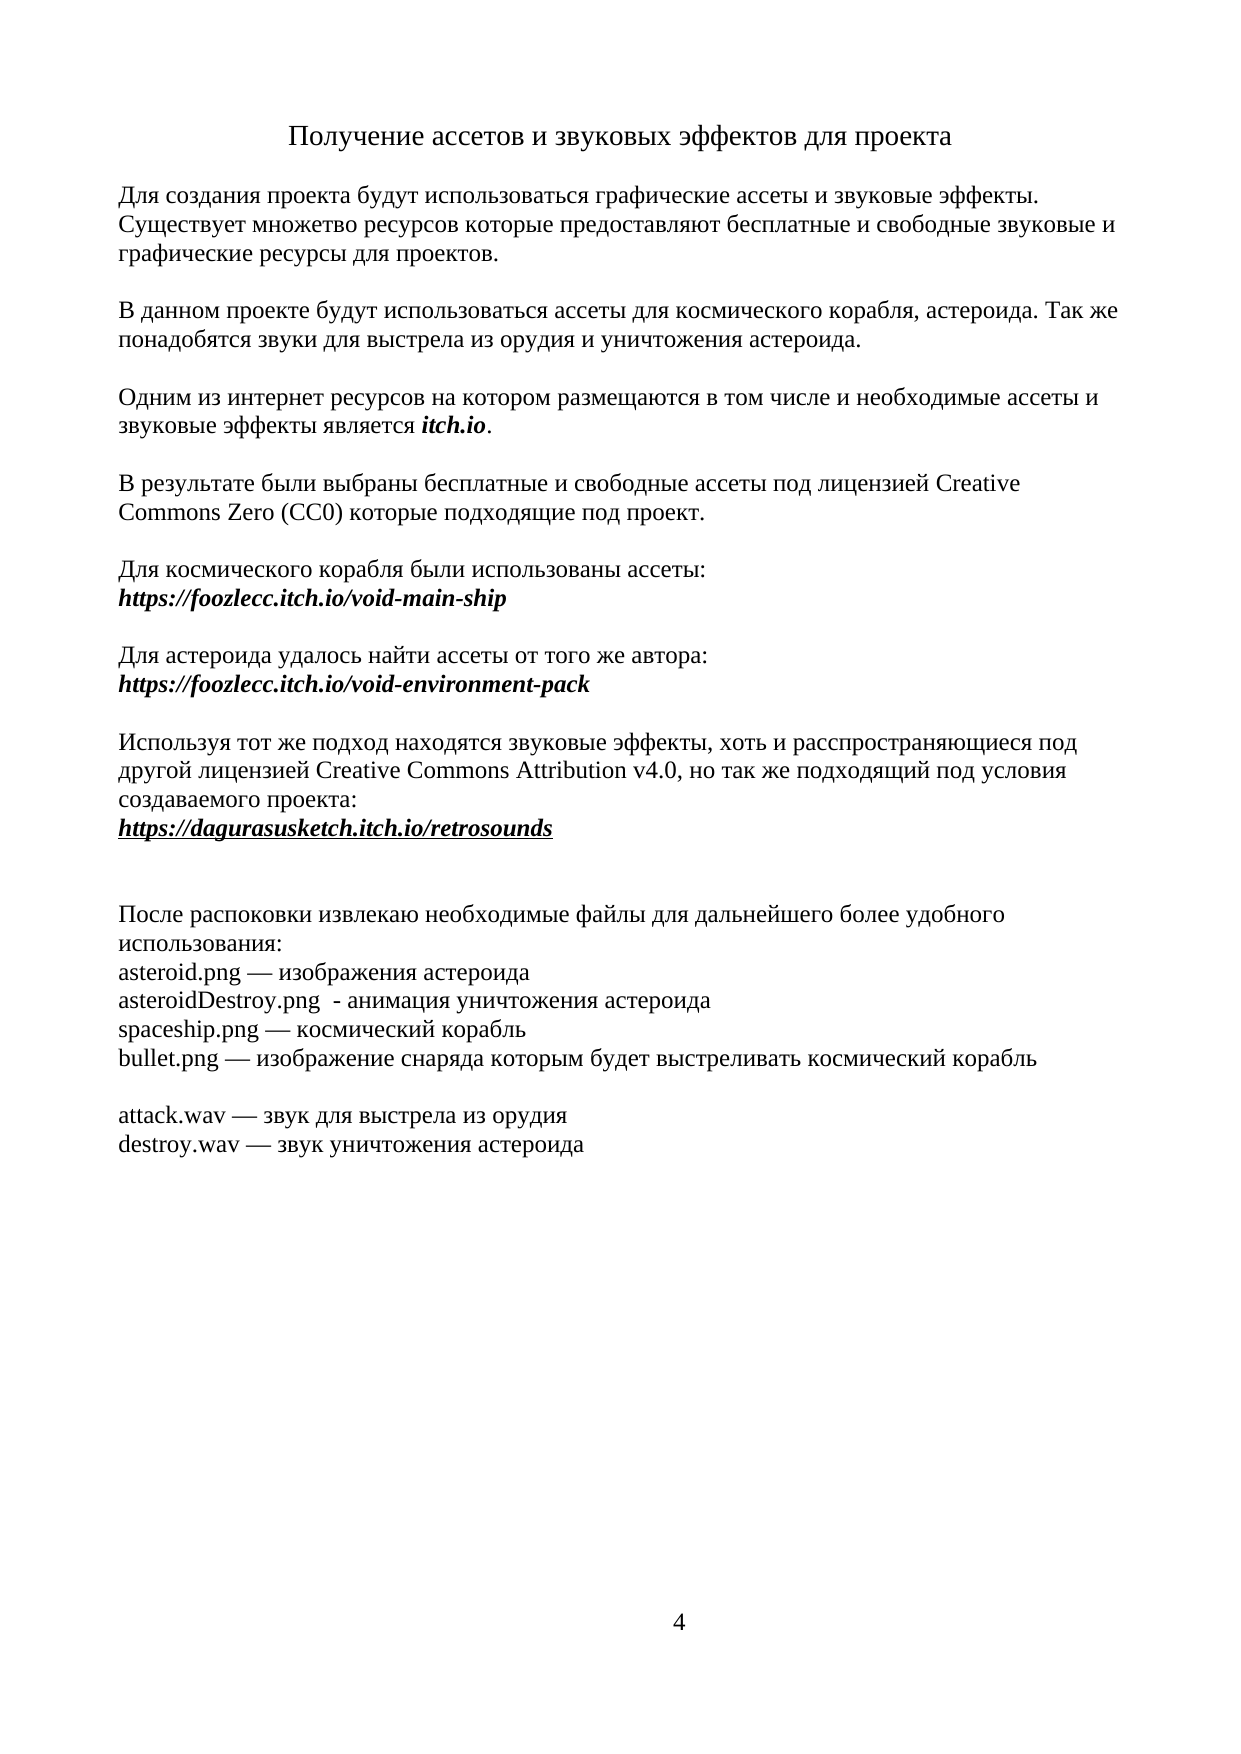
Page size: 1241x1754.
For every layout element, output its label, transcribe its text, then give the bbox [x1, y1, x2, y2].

text После распоковки извлекаю необходимые файлы для дальнейшего более удобного использования: [118, 899, 1122, 957]
text bullet.png — изображение снаряда которым будет выстреливать космический корабль [118, 1043, 1122, 1072]
text В данном проекте будут использоваться ассеты для космического корабля, астероида. Так же понадобятся звуки для выстрела из орудия и уничтожения астероида. [118, 295, 1122, 353]
text Одним из интернет ресурсов на котором размещаются в том числе и необходимые ассеты и звуковые эффекты является itch.io. [118, 382, 1122, 439]
text asteroid.png — изображения астероида [118, 957, 1122, 985]
text В результате были выбраны бесплатные и свободные ассеты под лицензией Creative Commons Zero (CC0) которые подходящие под проект. [118, 468, 1122, 525]
text spaceship.png — космический корабль [118, 1014, 1122, 1043]
text asteroidDestroy.png - анимация уничтожения астероида [118, 985, 1122, 1014]
text Для астероида удалось найти ассеты от того же автора: [118, 640, 1122, 669]
text https://foozlecc.itch.io/void-main-ship [118, 583, 1122, 612]
text https://foozlecc.itch.io/void-environment-pack [118, 669, 1122, 698]
text Существует множетво ресурсов которые предоставляют бесплатные и свободные звуковые и графические ресурсы для проектов. [118, 209, 1122, 267]
text Получение ассетов и звуковых эффектов для проекта [118, 118, 1122, 152]
text destroy.wav — звук уничтожения астероида [118, 1129, 1122, 1158]
text Используя тот же подход находятся звуковые эффекты, хоть и расспространяющиеся под другой лицензией Creative Commons Attribution v4.0, но так же подходящий под условия создаваемого проекта: [118, 727, 1122, 813]
text https://dagurasusketch.itch.io/retrosounds [118, 813, 1122, 842]
text attack.wav — звук для выстрела из орудия [118, 1100, 1122, 1129]
text Для создания проекта будут использоваться графические ассеты и звуковые эффекты. [118, 180, 1122, 209]
text Для космического корабля были использованы ассеты: [118, 554, 1122, 583]
